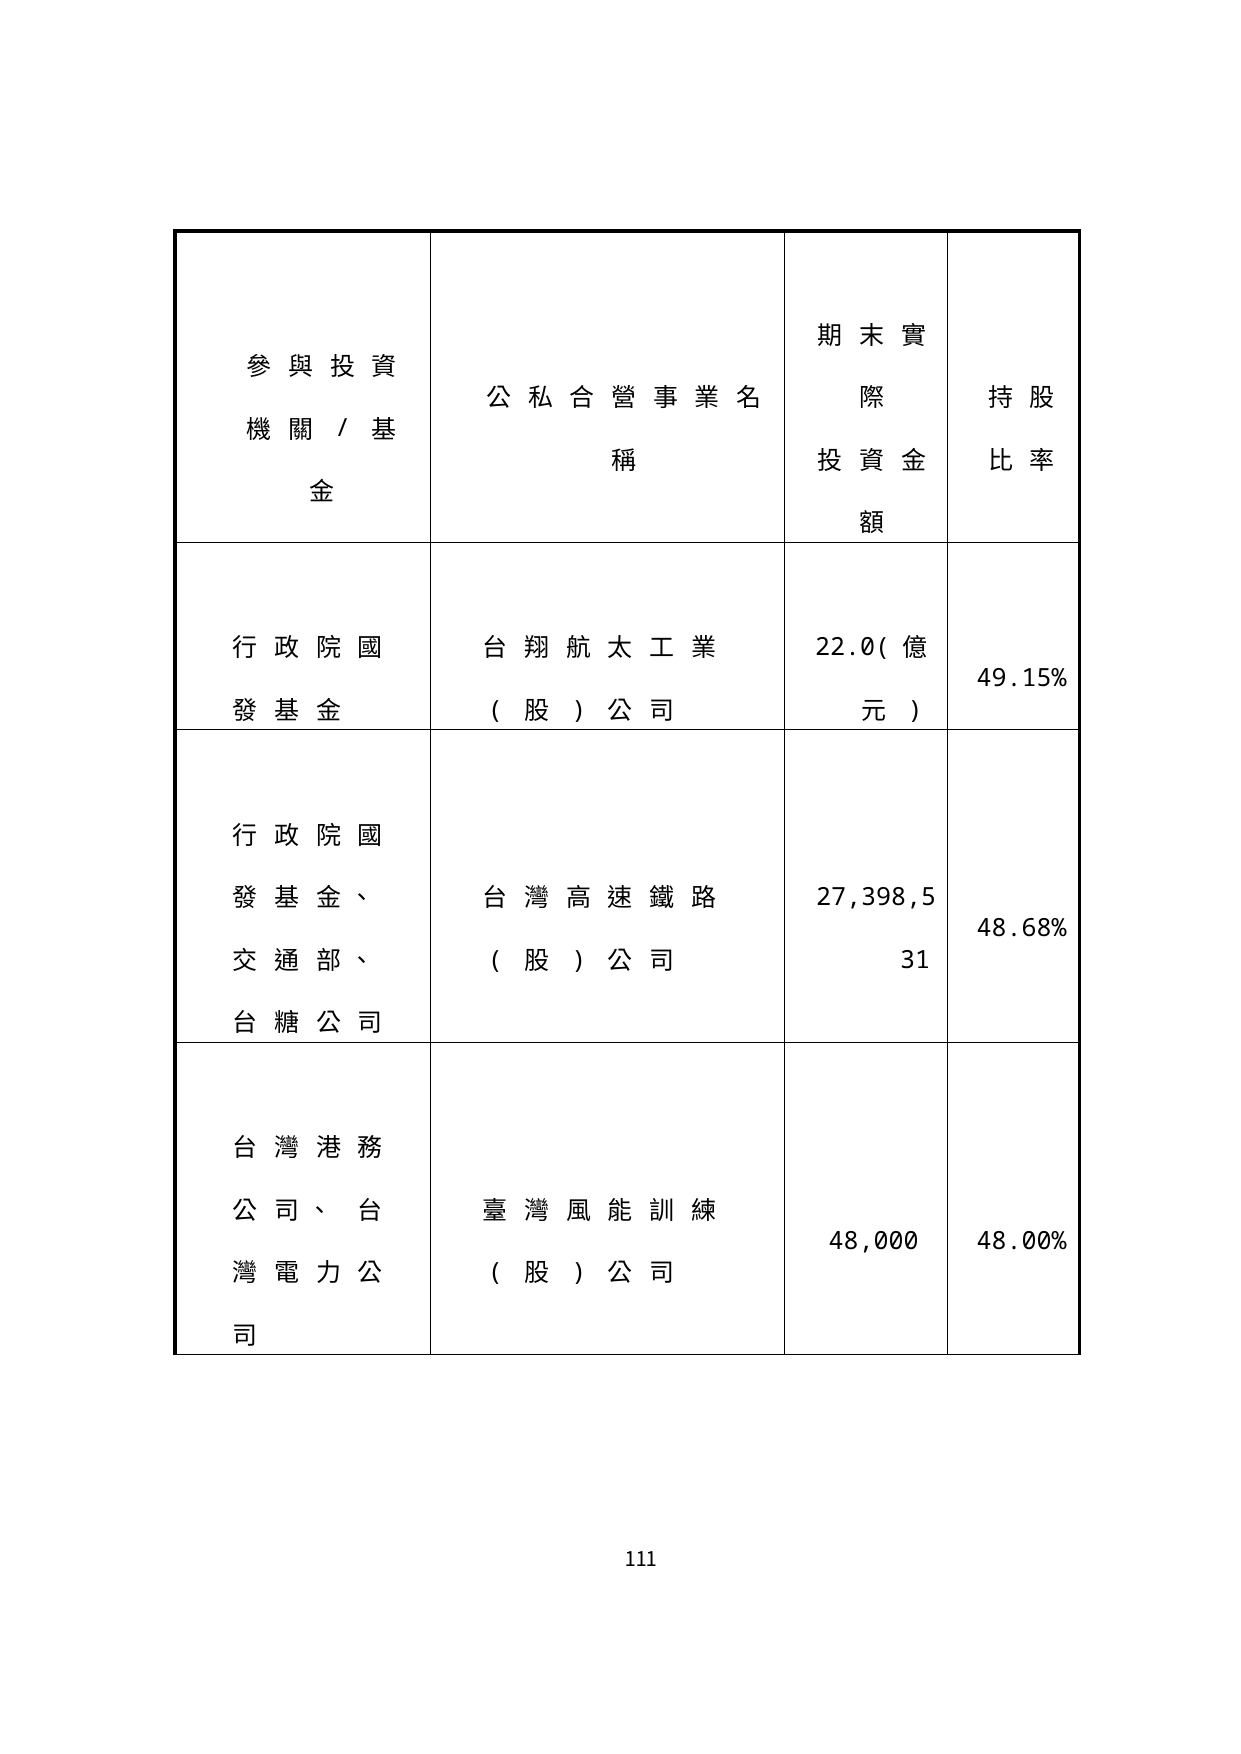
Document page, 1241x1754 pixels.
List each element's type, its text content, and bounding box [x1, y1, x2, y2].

table_cell 22.0(億元) [785, 543, 947, 729]
table_cell 49.15% [948, 543, 1078, 729]
table_cell 臺灣風能訓練(股)公司 [431, 1043, 784, 1354]
table_header 期末實際 投資金額 [785, 233, 947, 542]
table_cell 48.68% [948, 730, 1078, 1042]
table_cell 48.00% [948, 1043, 1078, 1354]
table_header 參與投資機關/基金 [177, 233, 430, 542]
table_cell 台灣港務公司、台灣電力公司 [177, 1043, 430, 1354]
table_cell 27,398,531 [785, 730, 947, 1042]
table_cell 行政院國發基金、交通部、台糖公司 [177, 730, 430, 1042]
table_header 公私合營事業名稱 [431, 233, 784, 542]
table_cell 台翔航太工業(股)公司 [431, 543, 784, 729]
table_cell 台灣高速鐵路(股)公司 [431, 730, 784, 1042]
table_cell 行政院國發基金 [177, 543, 430, 729]
table_cell 48,000 [785, 1043, 947, 1354]
table_header 持股比率 [948, 233, 1078, 542]
